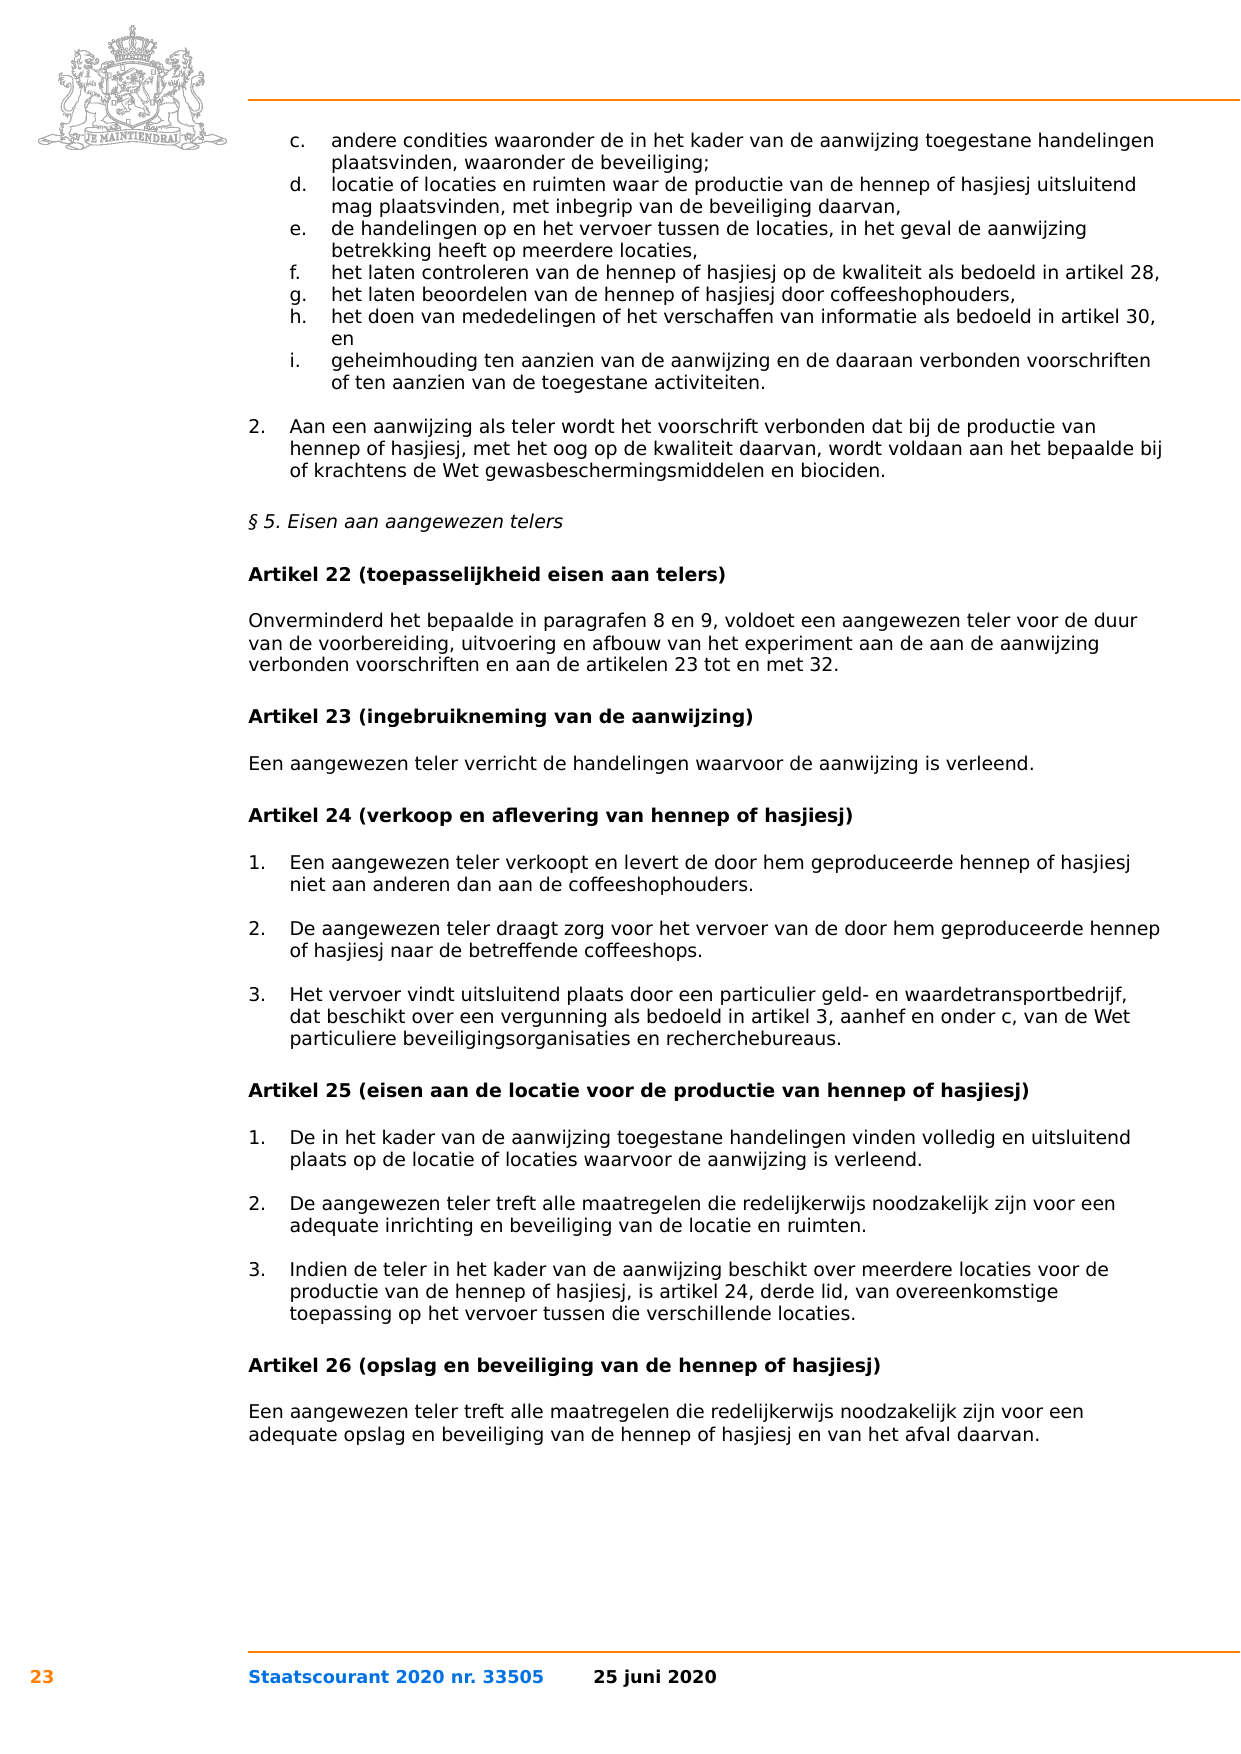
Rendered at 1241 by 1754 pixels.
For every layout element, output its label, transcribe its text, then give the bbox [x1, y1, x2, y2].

text 3. Indien de teler in het kader van de aanwijzing beschikt over meerdere locaties voor de productie van de hennep of hasjiesj, is artikel 24, derde lid, van overeenkomstige toepassing op het vervoer tussen die verschillende locaties. [248, 1258, 1163, 1324]
subtitle Artikel 26 (opslag en beveiliging van de hennep of hasjiesj) [248, 1354, 1163, 1376]
text d. locatie of locaties en ruimten waar de productie van de hennep of hasjiesj uitsluitend mag plaatsvinden, met inbegrip van de beveiliging daarvan, [289, 174, 1163, 218]
subtitle Artikel 25 (eisen aan de locatie voor de productie van hennep of hasjiesj) [248, 1080, 1163, 1102]
picture [38, 25, 227, 150]
text Onverminderd het bepaalde in paragrafen 8 en 9, voldoet een aangewezen teler voor de duur van de voorbereiding, uitvoering en afbouw van het experiment aan de aan de aanwijzing verbonden voorschriften en aan de artikelen 23 tot en met 32. [248, 610, 1163, 676]
text e. de handelingen op en het vervoer tussen de locaties, in het geval de aanwijzing betrekking heeft op meerdere locaties, [289, 218, 1163, 262]
text 1. Een aangewezen teler verkoopt en levert de door hem geproduceerde hennep of hasjiesj niet aan anderen dan aan de coffeeshophouders. [248, 852, 1163, 896]
subtitle Artikel 23 (ingebruikneming van de aanwijzing) [248, 706, 1163, 728]
subtitle Artikel 22 (toepasselijkheid eisen aan telers) [248, 563, 1163, 585]
text c. andere condities waaronder de in het kader van de aanwijzing toegestane handelingen plaatsvinden, waaronder de beveiliging; [289, 130, 1163, 174]
text i. geheimhouding ten aanzien van de aanwijzing en de daaraan verbonden voorschriften of ten aanzien van de toegestane activiteiten. [289, 350, 1163, 394]
text 1. De in het kader van de aanwijzing toegestane handelingen vinden volledig en uitsluitend plaats op de locatie of locaties waarvoor de aanwijzing is verleend. [248, 1127, 1163, 1171]
text g. het laten beoordelen van de hennep of hasjiesj door coffeeshophouders, [289, 284, 1163, 306]
text h. het doen van mededelingen of het verschaffen van informatie als bedoeld in artikel 30, en [289, 306, 1163, 350]
text f. het laten controleren van de hennep of hasjiesj op de kwaliteit als bedoeld in artikel 28, [289, 262, 1163, 284]
text 2. De aangewezen teler treft alle maatregelen die redelijkerwijs noodzakelijk zijn voor een adequate inrichting en beveiliging van de locatie en ruimten. [248, 1193, 1163, 1237]
text Een aangewezen teler treft alle maatregelen die redelijkerwijs noodzakelijk zijn voor een adequate opslag en beveiliging van de hennep of hasjiesj en van het afval daarvan. [248, 1401, 1163, 1445]
text 2. Aan een aanwijzing als teler wordt het voorschrift verbonden dat bij de productie van hennep of hasjiesj, met het oog op de kwaliteit daarvan, wordt voldaan aan het bepaalde bij of krachtens de Wet gewasbeschermingsmiddelen en biociden. [248, 416, 1163, 481]
text Een aangewezen teler verricht de handelingen waarvoor de aanwijzing is verleend. [248, 753, 1163, 775]
subtitle § 5. Eisen aan aangewezen telers [248, 511, 1163, 533]
text 3. Het vervoer vindt uitsluitend plaats door een particulier geld- en waardetransportbedrijf, dat beschikt over een vergunning als bedoeld in artikel 3, aanhef en onder c, van de Wet particuliere beveiligingsorganisaties en recherchebureaus. [248, 984, 1163, 1050]
text 2. De aangewezen teler draagt zorg voor het vervoer van de door hem geproduceerde hennep of hasjiesj naar de betreffende coffeeshops. [248, 918, 1163, 962]
subtitle Artikel 24 (verkoop en aflevering van hennep of hasjiesj) [248, 805, 1163, 827]
